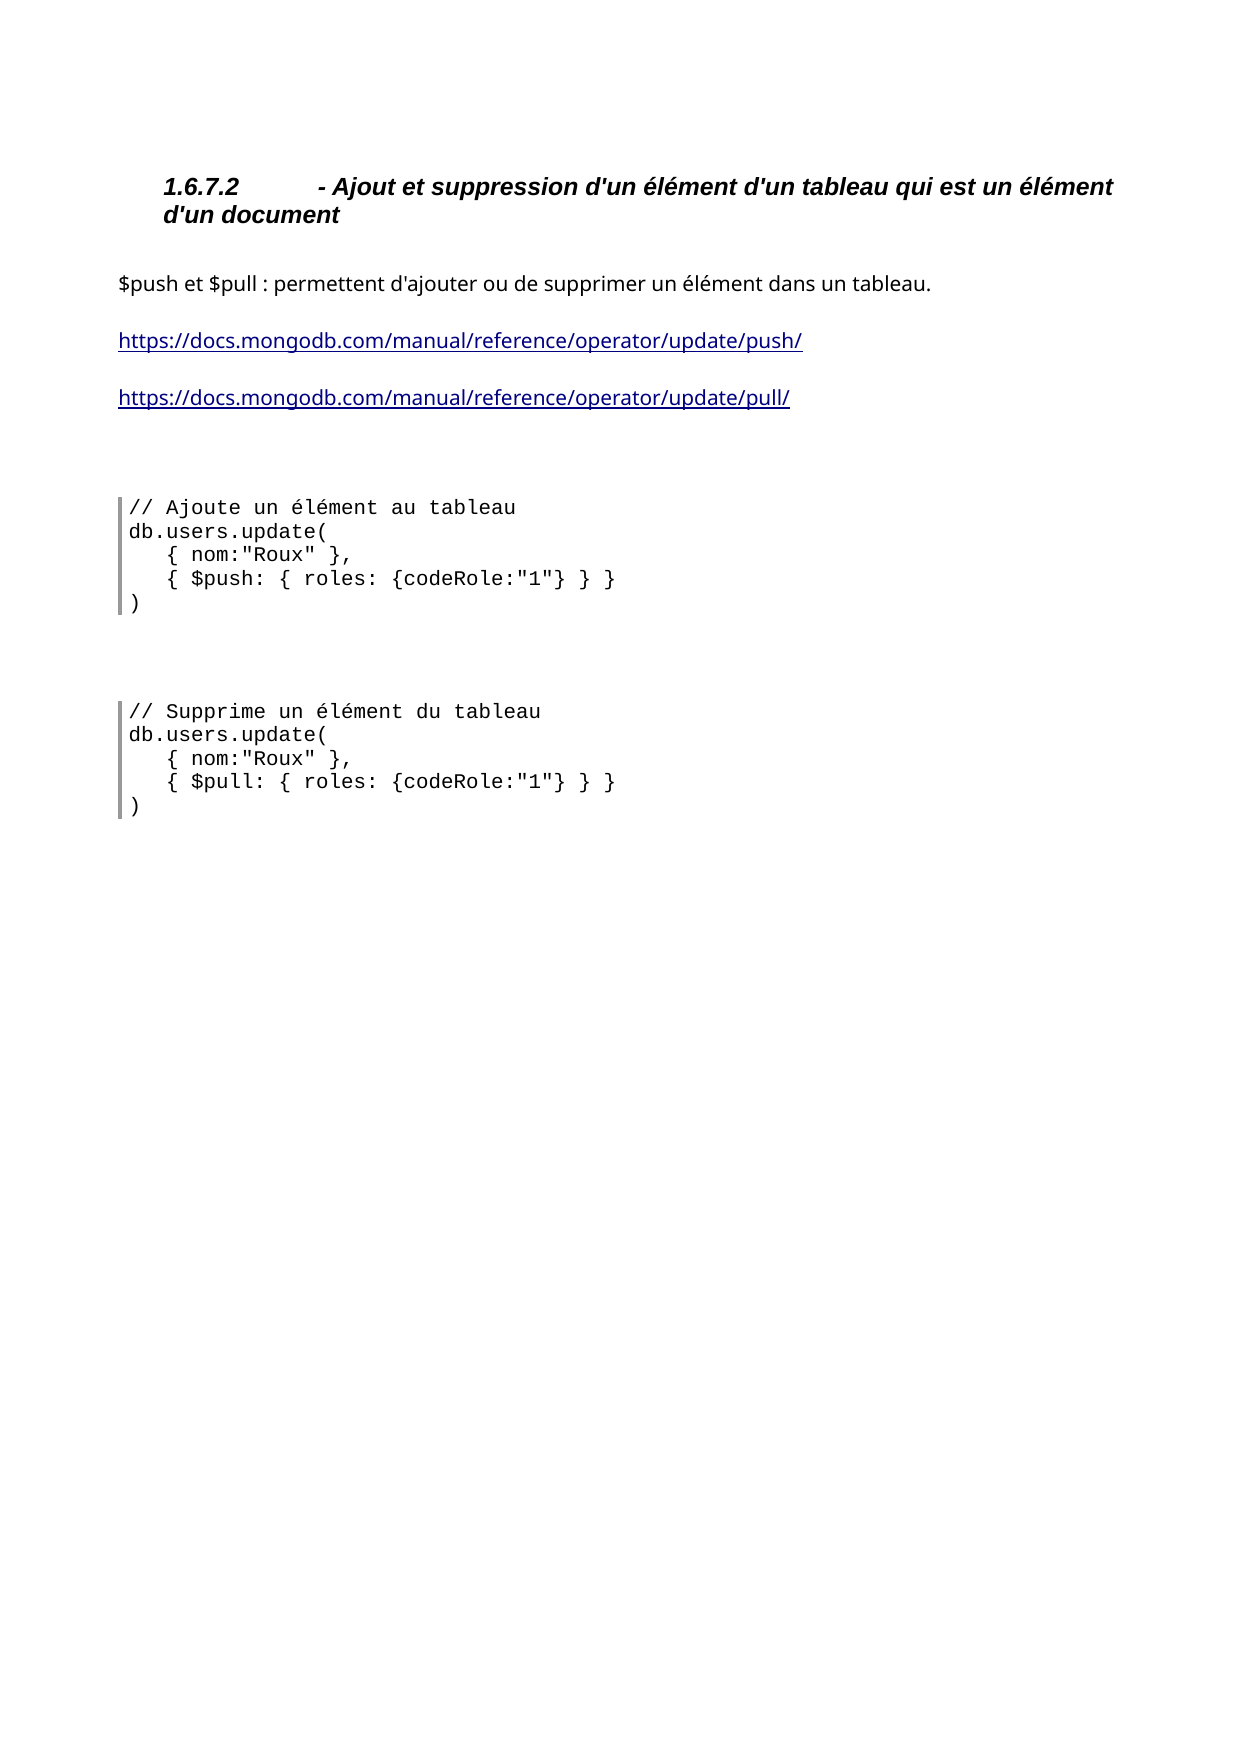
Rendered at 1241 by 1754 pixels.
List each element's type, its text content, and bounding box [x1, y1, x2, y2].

text // Ajoute un élément au tableau [122, 497, 1122, 521]
text // Supprime un élément du tableau [122, 701, 1122, 724]
text ) [122, 795, 1122, 819]
subtitle - Ajout et suppression d'un élément d'un tableau qui est un élément d'un document [163, 172, 1122, 229]
text { $push: { roles: {codeRole:"1"} } } [122, 568, 1122, 592]
text $push et $pull : permettent d'ajouter ou de supprimer un élément dans un tableau. [118, 269, 1122, 298]
text { $pull: { roles: {codeRole:"1"} } } [122, 772, 1122, 795]
text https://docs.mongodb.com/manual/reference/operator/update/pull/ [118, 383, 1122, 412]
text ) [122, 592, 1122, 615]
text { nom:"Roux" }, [122, 748, 1122, 772]
text db.users.update( [122, 521, 1122, 544]
text https://docs.mongodb.com/manual/reference/operator/update/push/ [118, 326, 1122, 355]
text db.users.update( [122, 724, 1122, 748]
text { nom:"Roux" }, [122, 544, 1122, 568]
